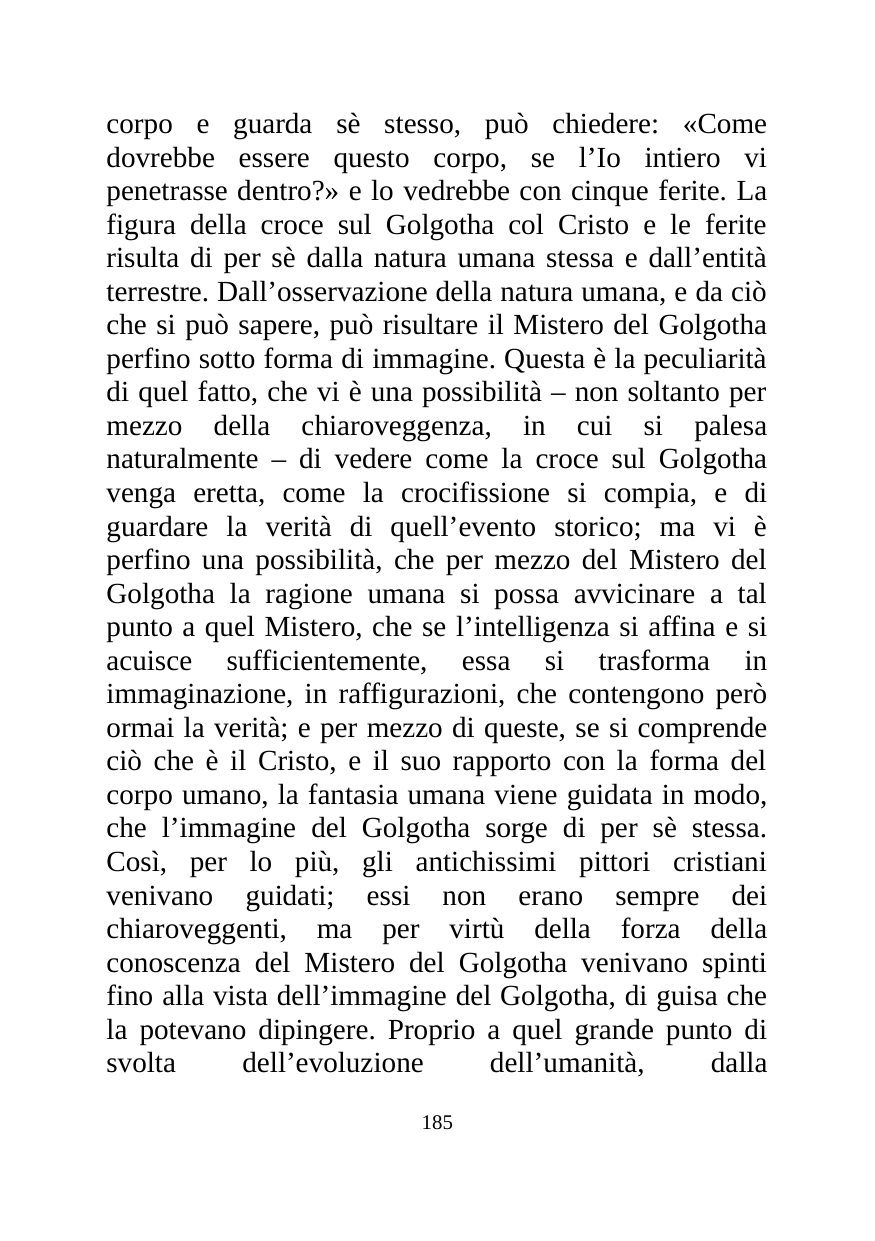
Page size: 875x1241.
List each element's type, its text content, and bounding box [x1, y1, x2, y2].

text corpo e guarda sè stesso, può chiedere: «Come dovrebbe essere questo corpo, se l’Io intiero vi penetrasse dentro?» e lo vedrebbe con cinque ferite. La figura della croce sul Golgotha col Cristo e le ferite risulta di per sè dalla natura umana stessa e dall’entità terrestre. Dall’osservazione della natura umana, e da ciò che si può sapere, può risultare il Mistero del Golgotha perfino sotto forma di immagine. Questa è la peculiarità di quel fatto, che vi è una possibilità – non soltanto per mezzo della chiaroveggenza, in cui si palesa naturalmente – di vedere come la croce sul Golgotha venga eretta, come la crocifissione si compia, e di guardare la verità di quell’evento storico; ma vi è perfino una possibilità, che per mezzo del Mistero del Golgotha la ragione umana si possa avvicinare a tal punto a quel Mistero, che se l’intelligenza si affina e si acuisce sufficientemente, essa si trasforma in immaginazione, in raffigurazioni, che contengono però ormai la verità; e per mezzo di queste, se si comprende ciò che è il Cristo, e il suo rapporto con la forma del corpo umano, la fantasia umana viene guidata in modo, che l’immagine del Golgotha sorge di per sè stessa. Così, per lo più, gli antichissimi pittori cristiani venivano guidati; essi non erano sempre dei chiaroveggenti, ma per virtù della forza della conoscenza del Mistero del Golgotha venivano spinti fino alla vista dell’immagine del Golgotha, di guisa che la potevano dipingere. Proprio a quel grande punto di svolta dell’evoluzione dell’umanità, dalla [106, 106, 768, 1079]
